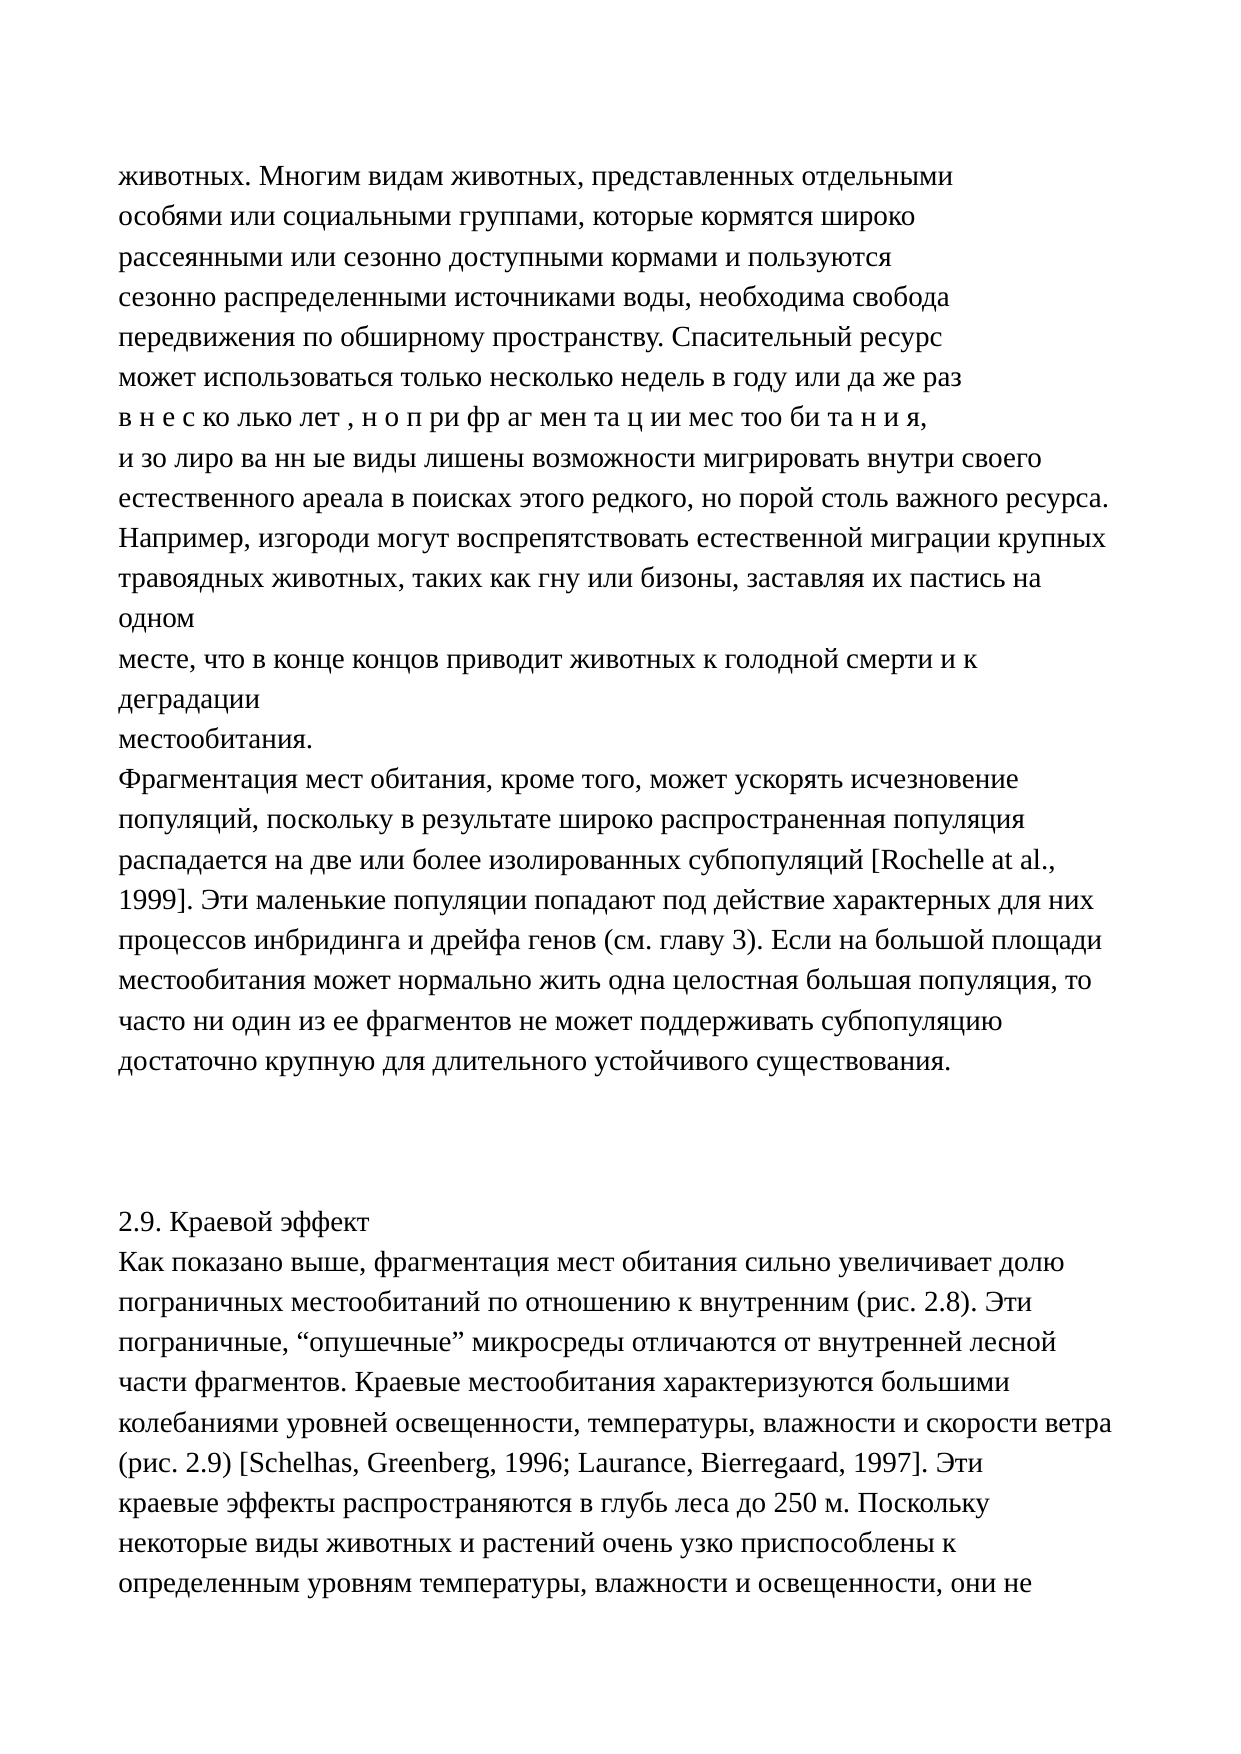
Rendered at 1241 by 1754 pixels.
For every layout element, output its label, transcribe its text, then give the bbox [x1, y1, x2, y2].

text может использоваться только несколько недель в году или да же раз [118, 359, 1122, 393]
text передвижения по обширному пространству. Спасительный ресурс [118, 319, 1122, 353]
text популяций, поскольку в результате широко распространенная популяция [118, 802, 1122, 835]
text Например, изгороди могут воспрепятствовать естественной миграции крупных [118, 520, 1122, 554]
text рассеянными или сезонно доступными кормами и пользуются [118, 239, 1122, 272]
text распадается на две или более изолированных субпопуляций [Rochelle at al., [118, 842, 1122, 875]
text пограничные, “опушечные” микросреды отличаются от внутренней лесной [118, 1324, 1122, 1358]
text 2.9. Краевой эффект [118, 1204, 1122, 1237]
text и зо лиро ва нн ые виды лишены возможности мигрировать внутри своего [118, 440, 1122, 473]
text определенным уровням температуры, влажности и освещенности, они не [118, 1566, 1122, 1599]
text местообитания может нормально жить одна целостная большая популяция, то [118, 962, 1122, 996]
text особями или социальными группами, которые кормятся широко [118, 198, 1122, 232]
text некоторые виды животных и растений очень узко приспособлены к [118, 1525, 1122, 1559]
text Как показано выше, фрагментация мест обитания сильно увеличивает долю [118, 1244, 1122, 1277]
text (рис. 2.9) [Schelhas, Greenberg, 1996; Laurance, Bierregaard, 1997]. Эти [118, 1445, 1122, 1478]
text Фрагментация мест обитания, кроме того, может ускорять исчезновение [118, 761, 1122, 795]
text достаточно крупную для длительного устойчивого существования. [118, 1043, 1122, 1076]
text в н е с ко лько лет , н о п ри фр аг мен та ц ии мес тоо би та н и я, [118, 399, 1122, 433]
text колебаниями уровней освещенности, температуры, влажности и скорости ветра [118, 1405, 1122, 1438]
text животных. Многим видам животных, представленных отдельными [118, 158, 1122, 192]
text процессов инбридинга и дрейфа генов (см. главу 3). Если на большой площади [118, 922, 1122, 956]
text 1999]. Эти маленькие популяции попадают под действие характерных для них [118, 882, 1122, 916]
text части фрагментов. Краевые местообитания характеризуются большими [118, 1364, 1122, 1398]
text часто ни один из ее фрагментов не может поддерживать субпопуляцию [118, 1003, 1122, 1036]
text местообитания. [118, 721, 1122, 755]
text травоядных животных, таких как гну или бизоны, заставляя их пастись на одном [118, 560, 1122, 634]
text естественного ареала в поисках этого редкого, но порой столь важного ресурса. [118, 480, 1122, 513]
text сезонно распределенными источниками воды, необходима свобода [118, 279, 1122, 312]
text краевые эффекты распространяются в глубь леса до 250 м. Поскольку [118, 1485, 1122, 1519]
text месте, что в конце концов приводит животных к голодной смерти и к деградации [118, 641, 1122, 714]
text пограничных местообитаний по отношению к внутренним (рис. 2.8). Эти [118, 1284, 1122, 1318]
